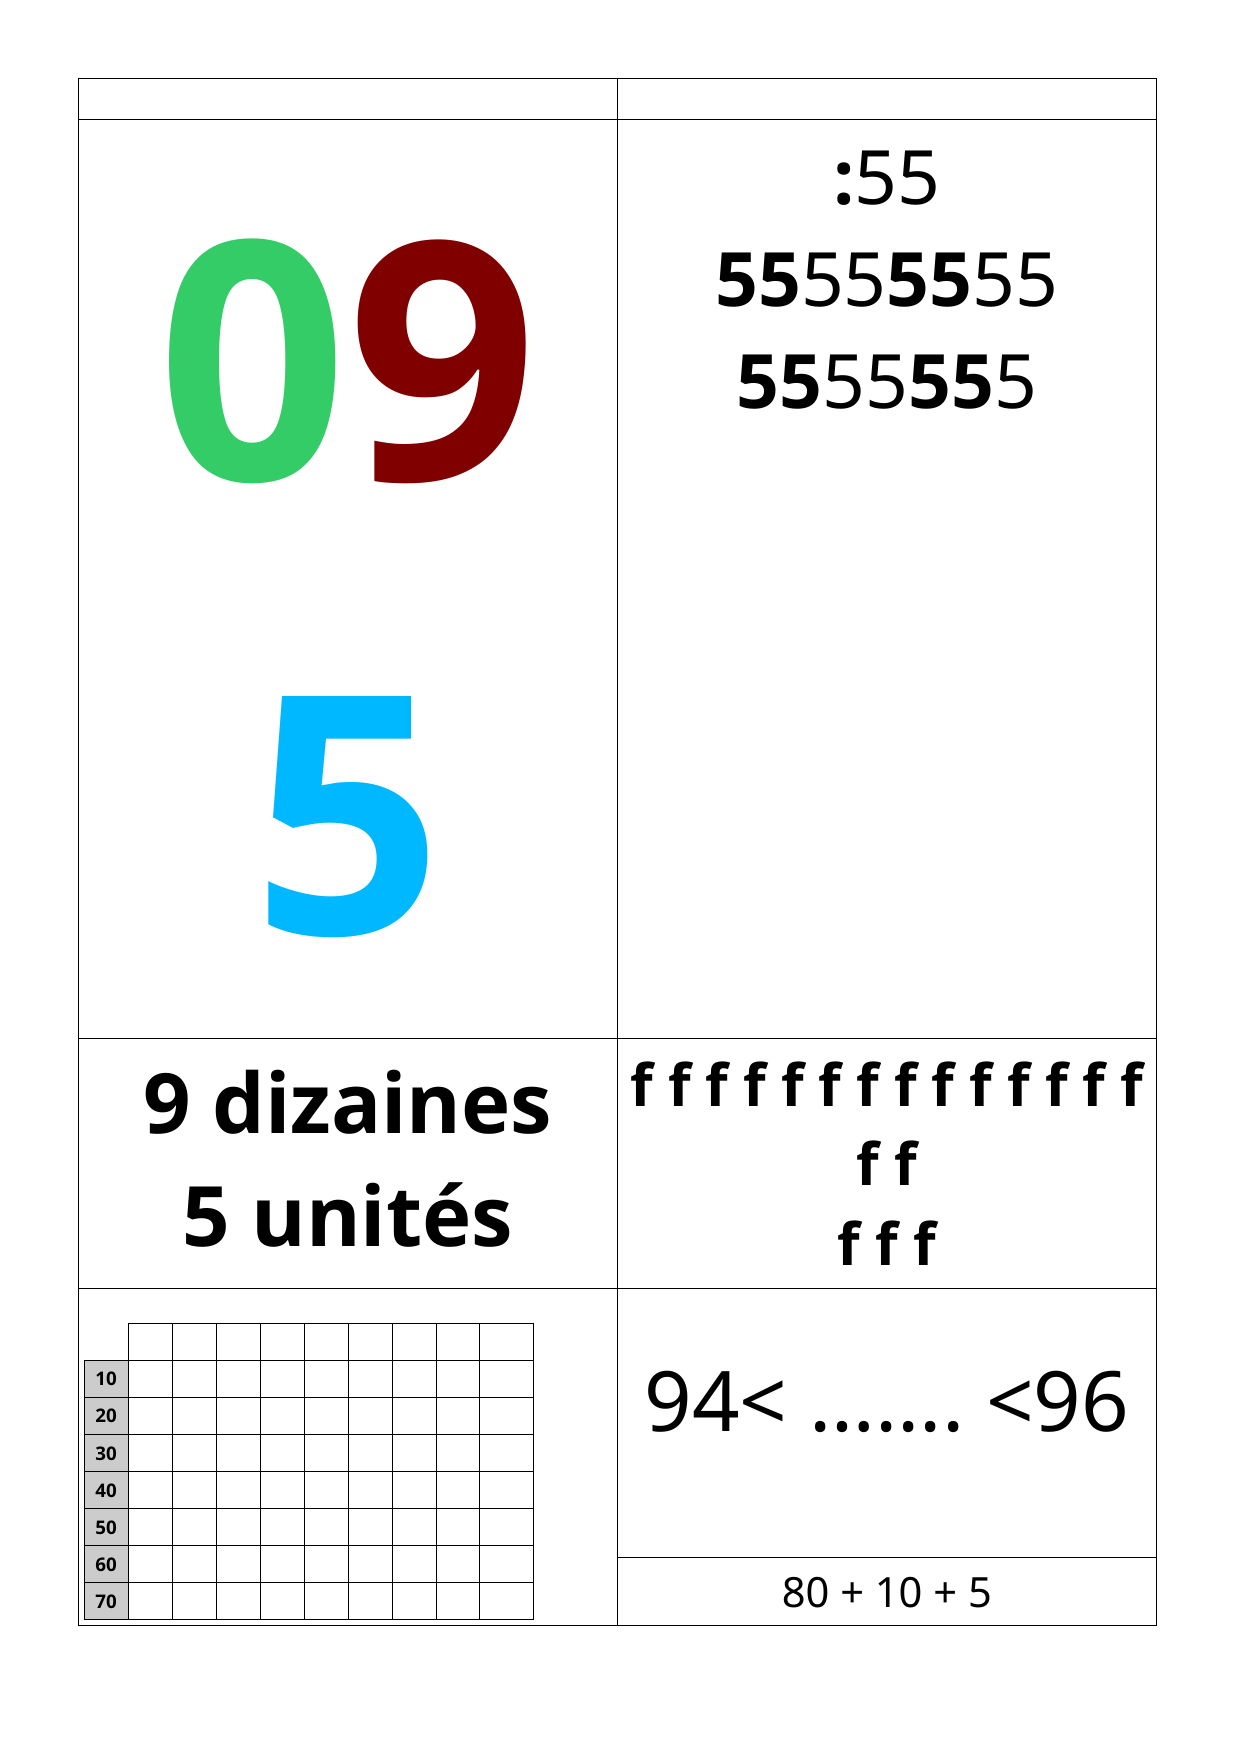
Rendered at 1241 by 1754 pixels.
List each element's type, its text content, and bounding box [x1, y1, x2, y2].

table_cell 40 [85, 1472, 128, 1508]
table_cell [480, 1361, 533, 1397]
table_cell 9 dizaines 5 unités [79, 1039, 617, 1288]
table_cell [305, 1398, 348, 1434]
table_cell [480, 1435, 533, 1471]
table_cell [437, 1509, 479, 1545]
table_cell 10 [85, 1361, 128, 1397]
table_cell [349, 1361, 392, 1397]
table_cell [173, 1509, 216, 1545]
table_cell [217, 1472, 260, 1508]
table_header [129, 1324, 172, 1360]
table_cell [173, 1435, 216, 1471]
table_cell [480, 1583, 533, 1619]
table_cell [217, 1583, 260, 1619]
table_cell [173, 1546, 216, 1582]
table_cell [129, 1398, 172, 1434]
table_cell [129, 1546, 172, 1582]
table_cell [437, 1546, 479, 1582]
table_header [173, 1324, 216, 1360]
table_cell [393, 1546, 436, 1582]
table_cell [129, 1509, 172, 1545]
table_header [79, 79, 617, 118]
table_cell [349, 1583, 392, 1619]
table_cell [393, 1435, 436, 1471]
table_header [393, 1324, 436, 1360]
table_header [217, 1324, 260, 1360]
table_cell [437, 1435, 479, 1471]
table_cell 80 + 10 + 5 [618, 1558, 1156, 1625]
table_cell 50 [85, 1509, 128, 1545]
table_cell 095 [79, 120, 617, 1038]
table_cell [79, 1289, 617, 1625]
table_cell [173, 1472, 216, 1508]
table_cell [393, 1398, 436, 1434]
table_cell [393, 1361, 436, 1397]
table_cell 30 [85, 1435, 128, 1471]
table_header [84, 1323, 128, 1360]
table_cell [129, 1435, 172, 1471]
table_cell [437, 1398, 479, 1434]
table_cell [480, 1546, 533, 1582]
table_cell [305, 1361, 348, 1397]
table_cell [217, 1361, 260, 1397]
table_cell [480, 1398, 533, 1434]
table_cell [305, 1509, 348, 1545]
table_cell [393, 1583, 436, 1619]
table_header [618, 79, 1156, 118]
table_cell [261, 1435, 304, 1471]
table_cell [129, 1583, 172, 1619]
table_cell [480, 1472, 533, 1508]
table_cell [129, 1472, 172, 1508]
table_cell 60 [85, 1546, 128, 1582]
table_cell [217, 1509, 260, 1545]
table_cell [393, 1472, 436, 1508]
table_cell [349, 1472, 392, 1508]
table_cell [437, 1361, 479, 1397]
table_cell [305, 1546, 348, 1582]
table_cell [261, 1361, 304, 1397]
table_cell 20 [85, 1398, 128, 1434]
table_header [349, 1324, 392, 1360]
table_cell [437, 1583, 479, 1619]
table_cell [480, 1509, 533, 1545]
table_cell [217, 1435, 260, 1471]
table_cell [393, 1509, 436, 1545]
table_cell [349, 1398, 392, 1434]
table_cell [173, 1361, 216, 1397]
table_cell [437, 1472, 479, 1508]
table_header [480, 1324, 533, 1360]
table_cell [173, 1398, 216, 1434]
table_cell [173, 1583, 216, 1619]
table_cell [349, 1546, 392, 1582]
table_cell :55 55555555 5555555 [618, 120, 1156, 1038]
table_cell [305, 1435, 348, 1471]
table_cell [261, 1583, 304, 1619]
table_cell [305, 1472, 348, 1508]
table_header [305, 1324, 348, 1360]
table_cell 94< ….... <96 [618, 1289, 1156, 1557]
table_cell [261, 1398, 304, 1434]
table_cell [129, 1361, 172, 1397]
table_cell [349, 1509, 392, 1545]
table_header [437, 1324, 479, 1360]
table_header [261, 1324, 304, 1360]
table_cell [261, 1472, 304, 1508]
table_cell 70 [85, 1583, 128, 1619]
table_cell [349, 1435, 392, 1471]
table_cell [305, 1583, 348, 1619]
table_cell f f f f f f f f f f f f f f f f f f f [618, 1039, 1156, 1288]
table_cell [217, 1398, 260, 1434]
table_cell [261, 1509, 304, 1545]
table_cell [261, 1546, 304, 1582]
table_cell [217, 1546, 260, 1582]
